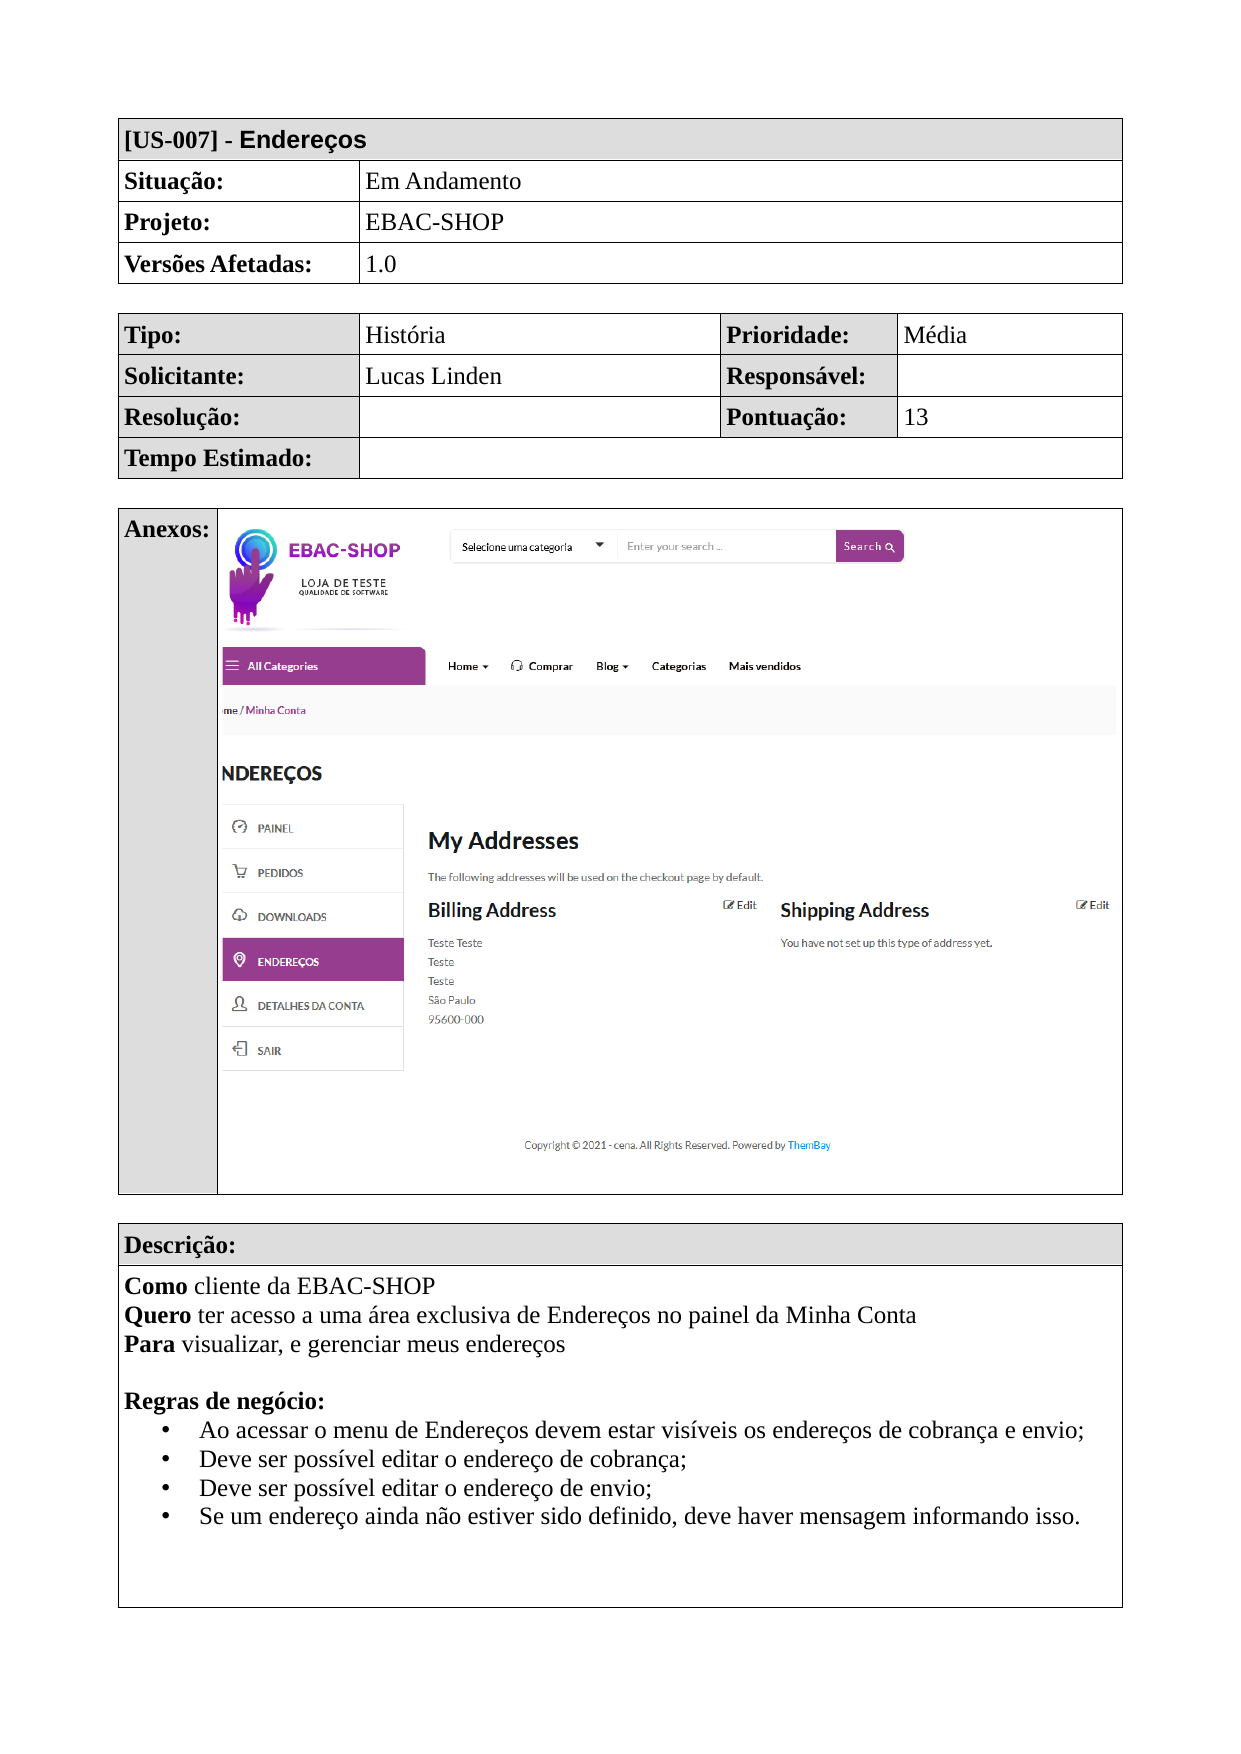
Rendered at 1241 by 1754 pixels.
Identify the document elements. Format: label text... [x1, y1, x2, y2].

table_header História [360, 314, 720, 354]
table_cell 1.0 [360, 243, 1122, 283]
table_cell EBAC-SHOP [360, 202, 1122, 242]
table_cell Como cliente da EBAC-SHOP Quero ter acesso a uma área exclusiva de Endereços no painel da Minha Conta Para visualizar, e gerenciar meus endereços Regras de negócio: Ao acessar o menu de Endereços devem estar visíveis os endereços de cobrança e envio; Deve ser possível editar o endereço de cobrança; Deve ser possível editar o endereço de envio; Se um endereço ainda não estiver sido definido, deve haver mensagem informando isso. [119, 1266, 1122, 1607]
table_header [US-007] - Endereços [119, 119, 1122, 159]
table_cell 13 [898, 397, 1122, 437]
table_cell Projeto: [119, 202, 359, 242]
table_cell [898, 355, 1122, 396]
table_cell [360, 438, 1122, 478]
table_header Prioridade: [721, 314, 897, 354]
picture [222, 514, 1117, 1159]
table_cell Tempo Estimado: [119, 438, 359, 478]
table_header Anexos: [119, 509, 217, 1193]
table_cell Resolução: [119, 397, 359, 437]
table_cell Situação: [119, 161, 359, 201]
table_cell Responsável: [721, 355, 897, 396]
table_header Descrição: [119, 1224, 1122, 1264]
table_cell Versões Afetadas: [119, 243, 359, 283]
table_header Média [898, 314, 1122, 354]
table_header Tipo: [119, 314, 359, 354]
table_cell Lucas Linden [360, 355, 720, 396]
table_cell [360, 397, 720, 437]
table_cell Solicitante: [119, 355, 359, 396]
table_cell Em Andamento [360, 161, 1122, 201]
table_header [218, 509, 1122, 1193]
table_cell Pontuação: [721, 397, 897, 437]
